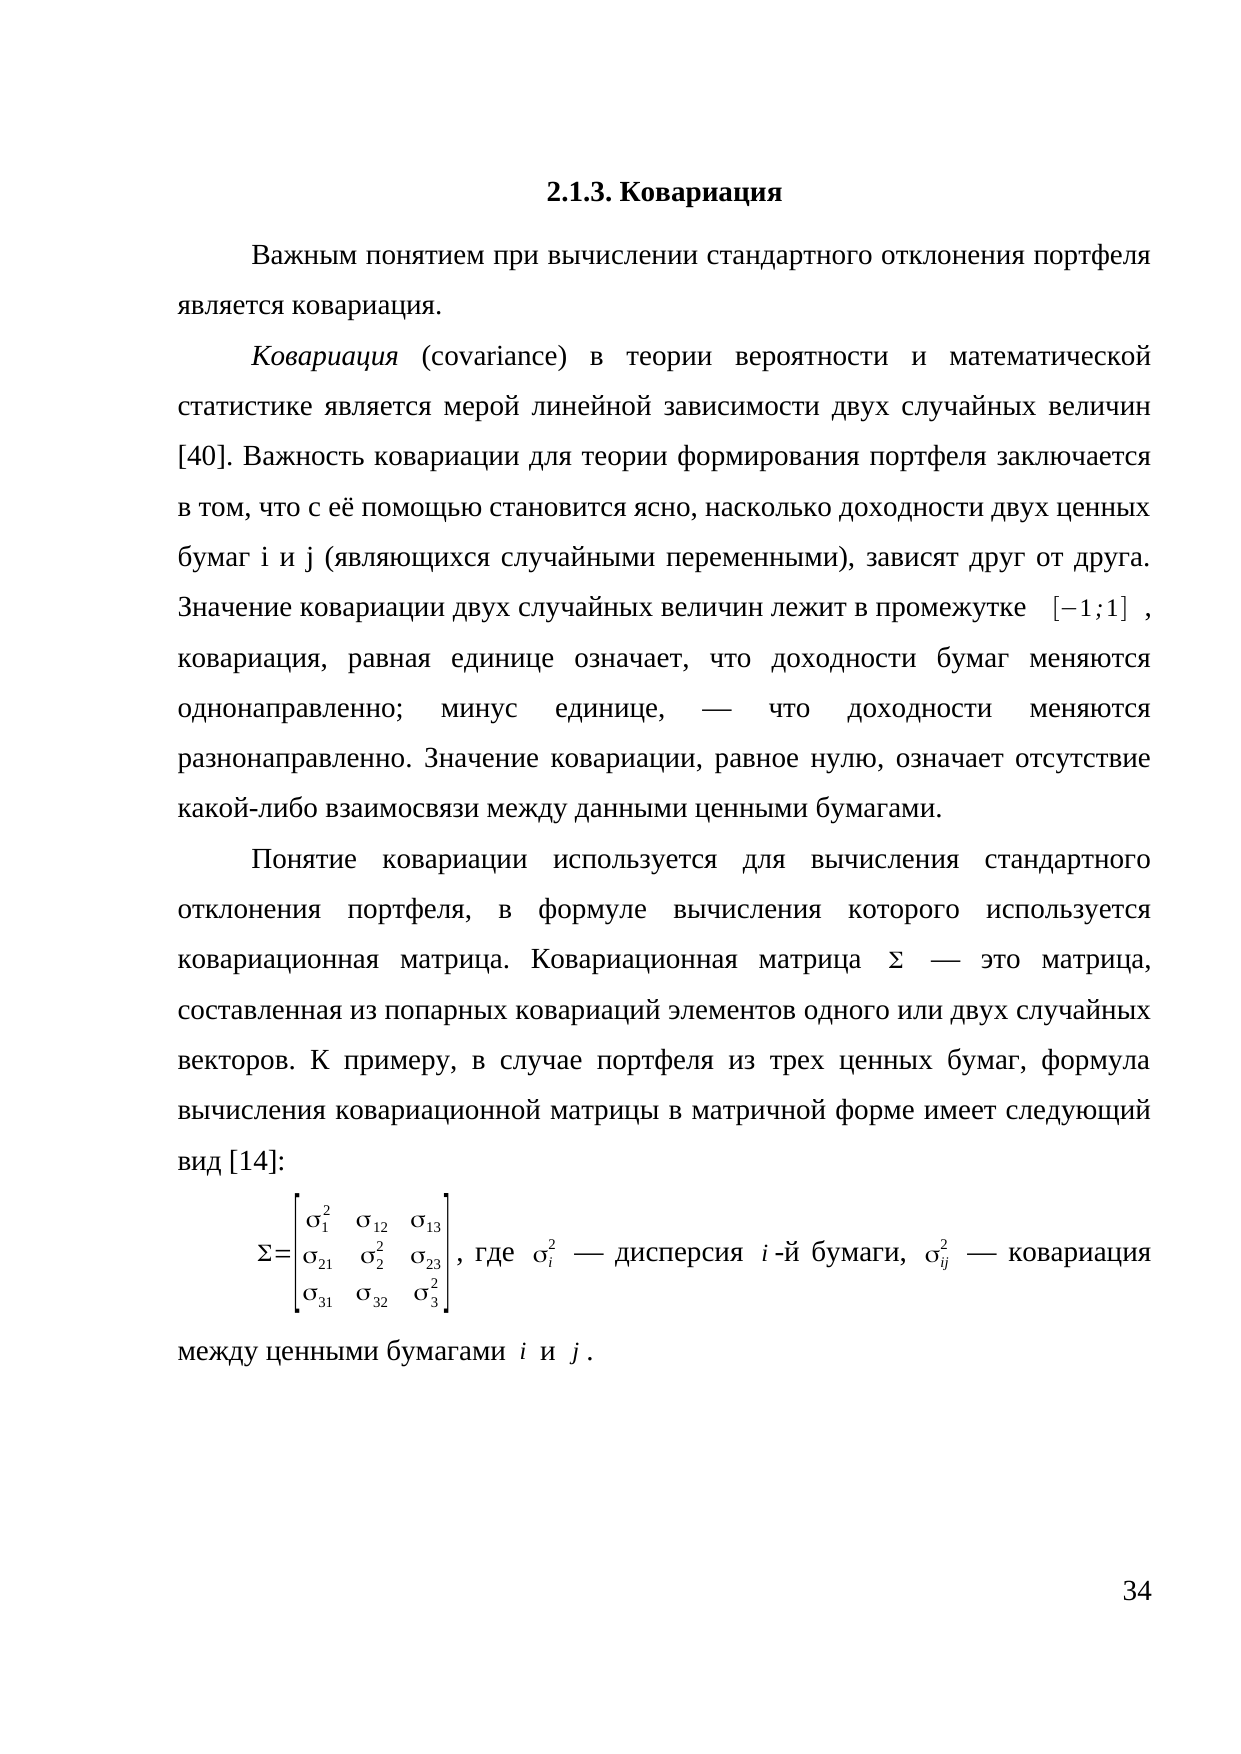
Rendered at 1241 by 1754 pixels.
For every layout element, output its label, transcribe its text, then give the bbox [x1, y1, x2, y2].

text Ковариация (covariance) в теории вероятности и математической статистике является мерой линейной зависимости двух случайных величин [40]. Важность ковариации для теории формирования портфеля заключается в том, что с её помощью становится ясно, насколько доходности двух ценных бумаг i и j (являющихся случайными переменными), зависят друг от друга. Значение ковариации двух случайных величин лежит в промежутке , ковариация, равная единице означает, что доходности бумаг меняются однонаправленно; минус единице, — что доходности меняются разнонаправленно. Значение ковариации, равное нулю, означает отсутствие какой-либо взаимосвязи между данными ценными бумагами. [177, 338, 1152, 824]
text Понятие ковариации используется для вычисления стандартного отклонения портфеля, в формуле вычисления которого используется ковариационная матрица. Ковариационная матрица — это матрица, составленная из попарных ковариаций элементов одного или двух случайных векторов. К примеру, в случае портфеля из трех ценных бумаг, формула вычисления ковариационной матрицы в матричной форме имеет следующий вид [14]: [177, 841, 1152, 1176]
subtitle 2.1.3. Ковариация [177, 174, 1152, 208]
text Важным понятием при вычислении стандартного отклонения портфеля является ковариация. [177, 237, 1152, 321]
text , где — дисперсия -й бумаги, — ковариация между ценными бумагами и . [177, 1193, 1152, 1366]
